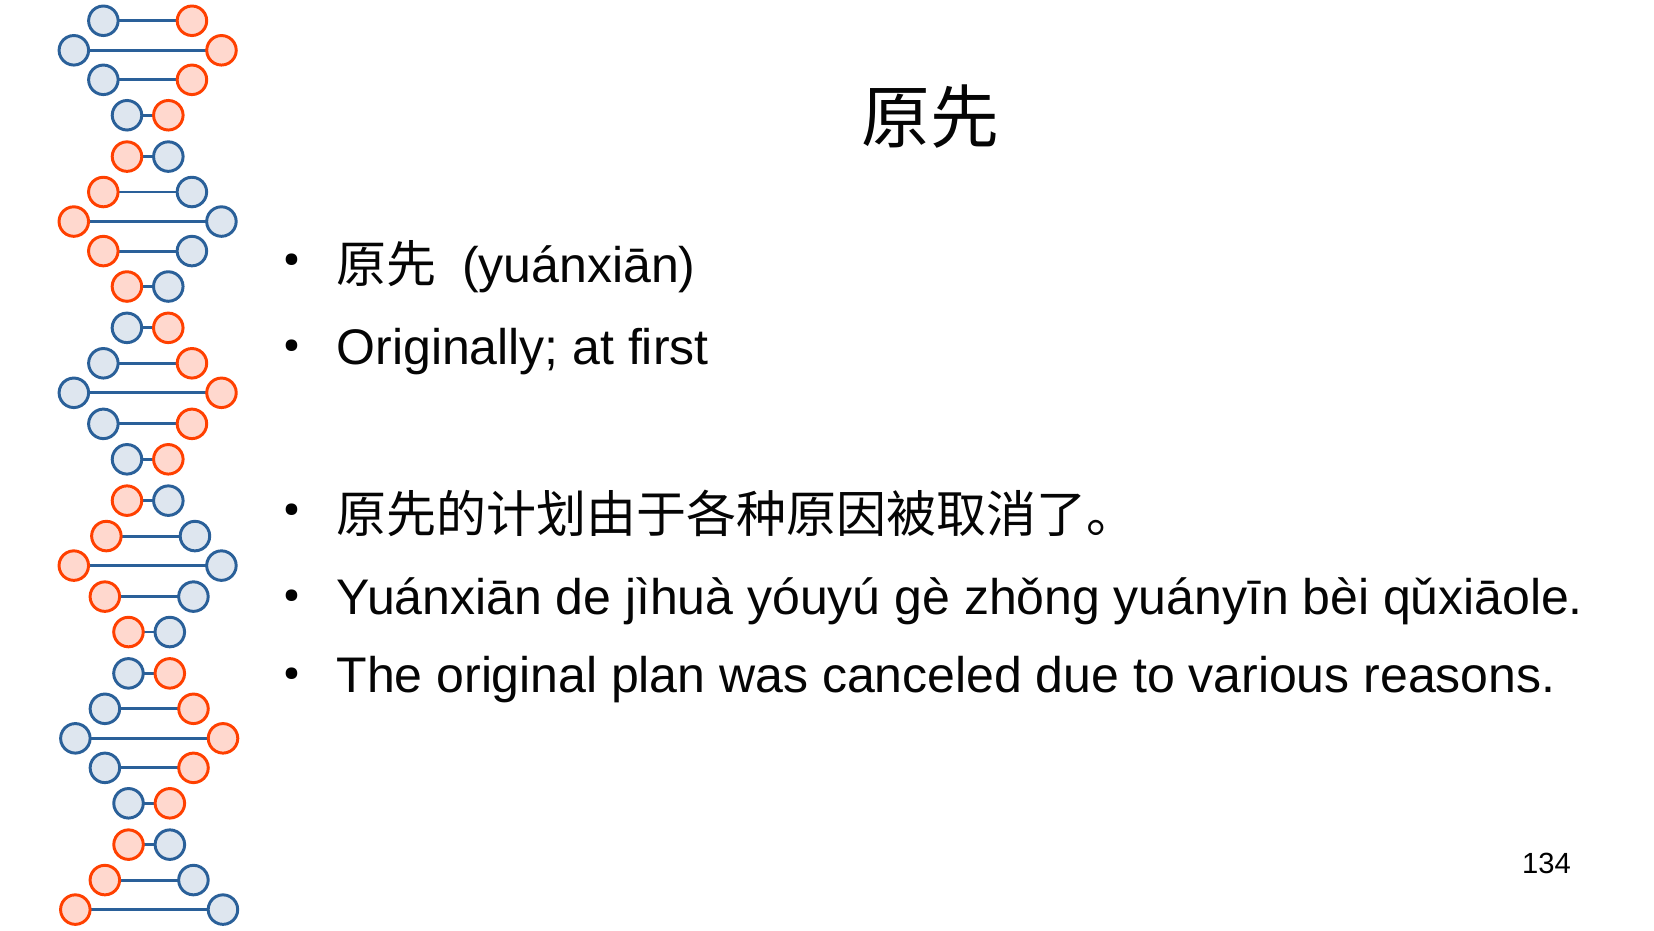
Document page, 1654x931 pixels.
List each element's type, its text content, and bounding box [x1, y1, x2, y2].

list 原先 (yuánxiān) Originally; at first 原先的计划由于各种原因被取消了。 Yuánxiān de jìhuà yóuyú gè zhǒng yuányīn bèi qǔxiāole. The original plan was canceled due to various reasons. [265, 224, 1595, 764]
title 原先 [265, 35, 1595, 189]
